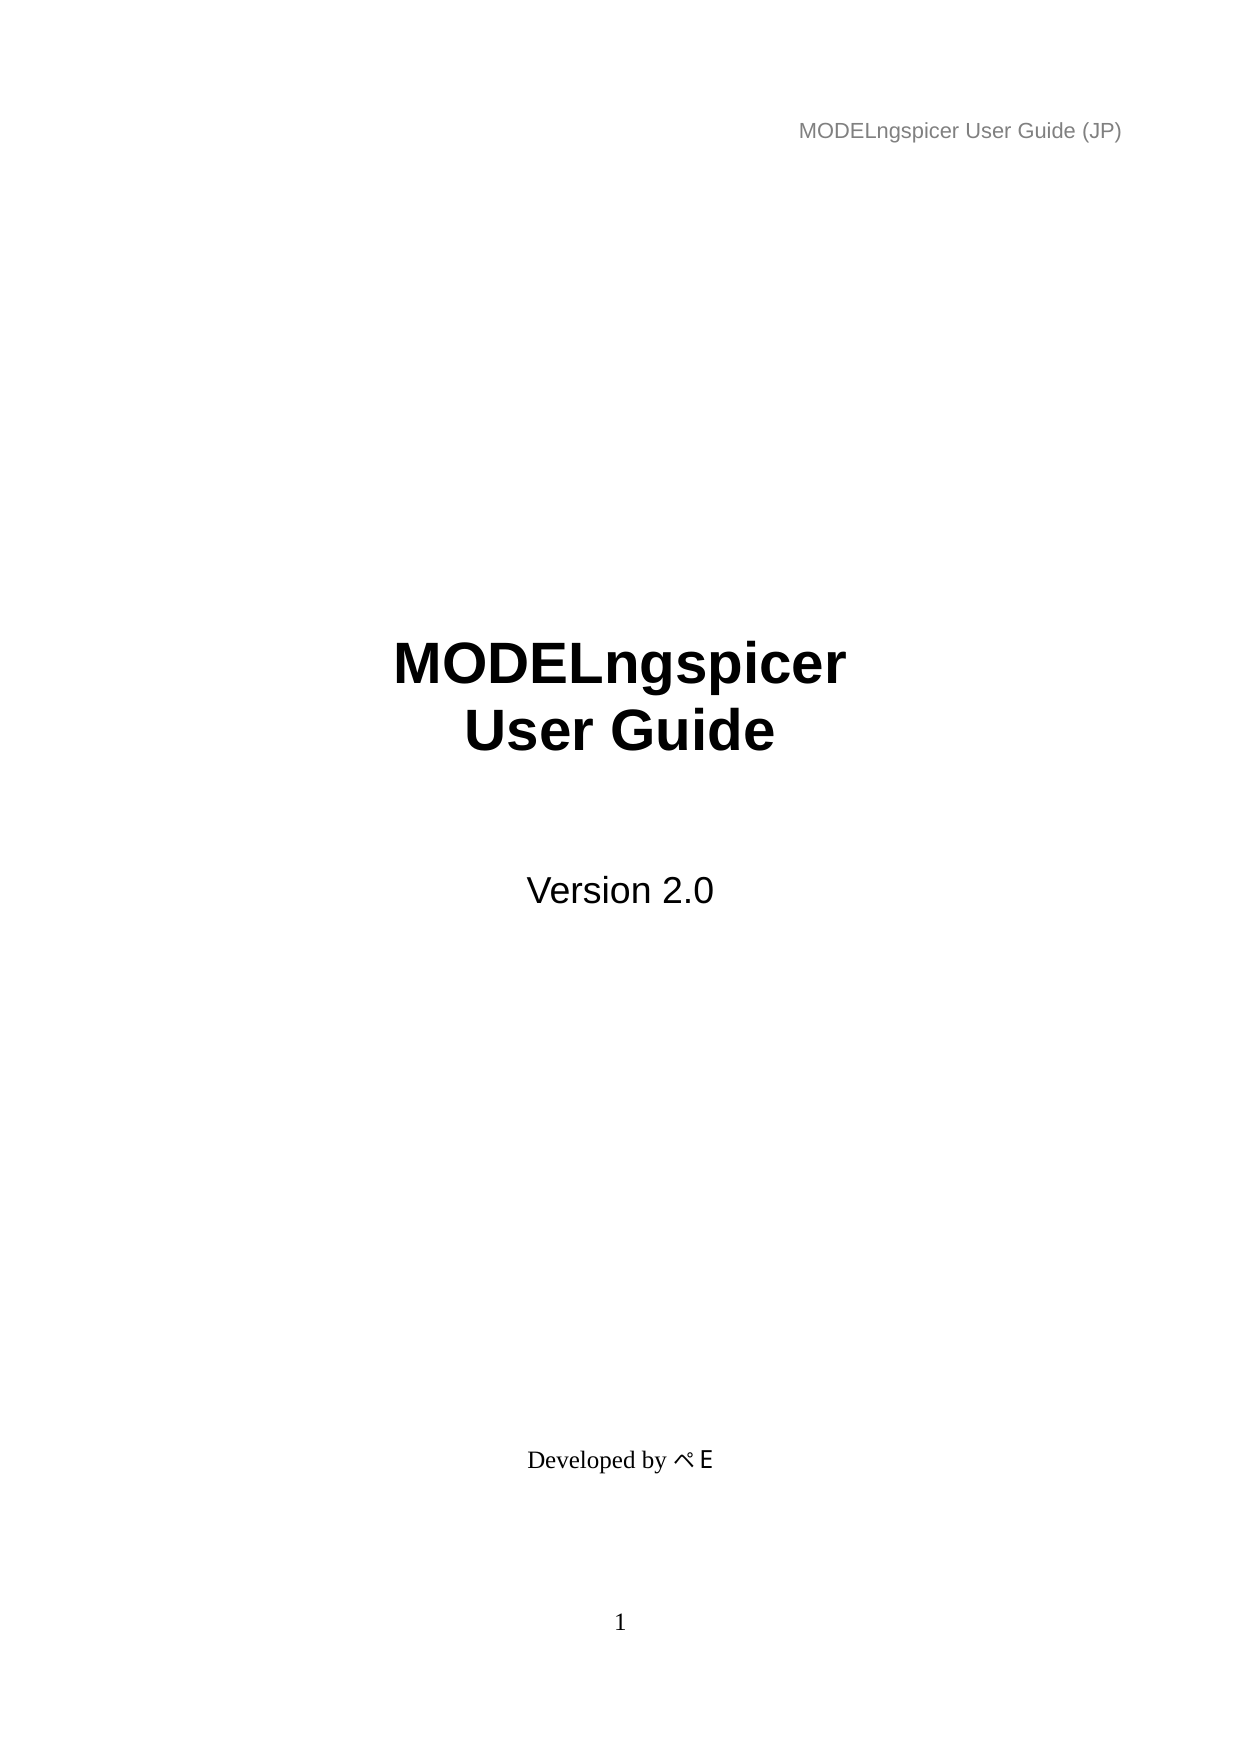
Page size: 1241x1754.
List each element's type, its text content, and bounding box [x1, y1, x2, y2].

title MODELngspicer User Guide [118, 629, 1122, 763]
text Developed by ペE [118, 1441, 1122, 1475]
subtitle Version 2.0 [118, 868, 1122, 911]
